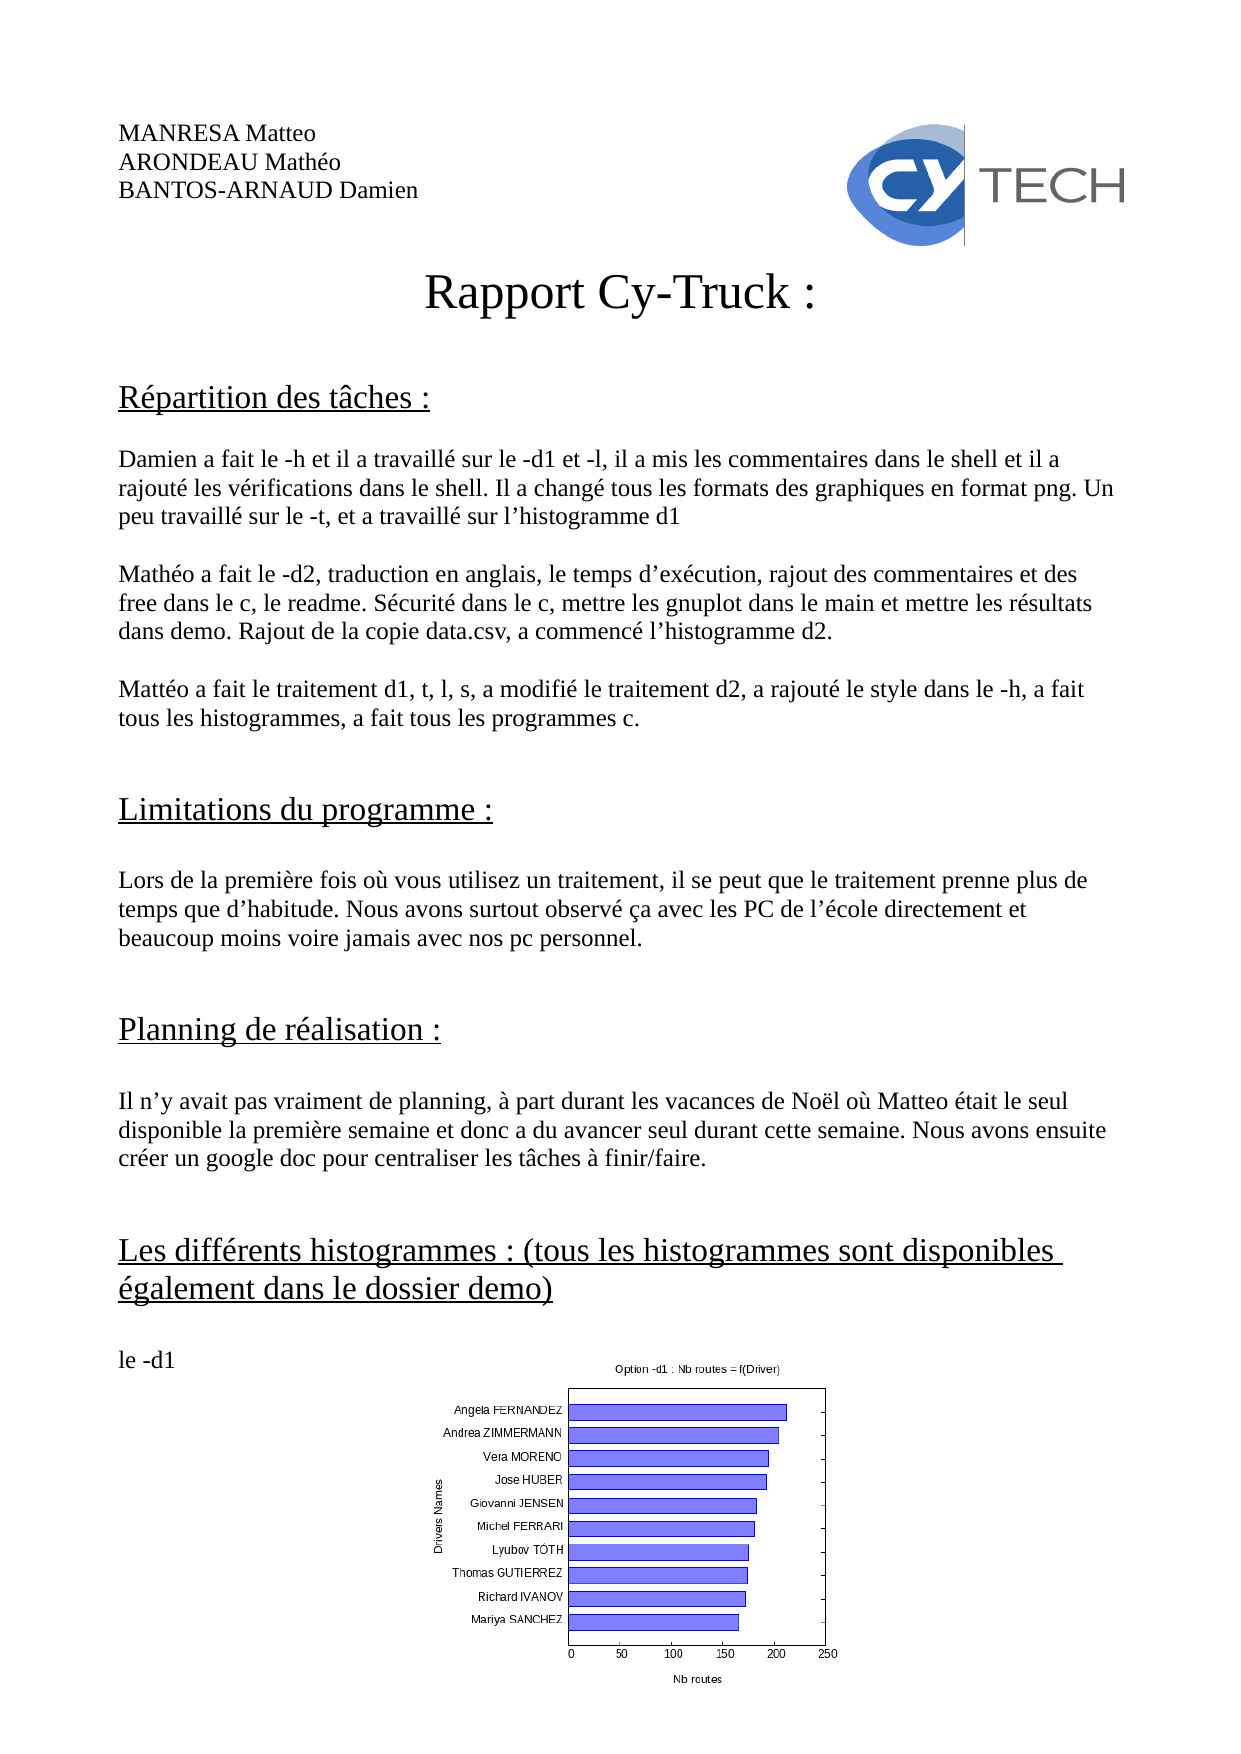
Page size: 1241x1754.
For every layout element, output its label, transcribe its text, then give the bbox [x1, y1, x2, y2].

text Mathéo a fait le -d2, traduction en anglais, le temps d’exécution, rajout des commentaires et des free dans le c, le readme. Sécurité dans le c, mettre les gnuplot dans le main et mettre les résultats dans demo. Rajout de la copie data.csv, a commencé l’histogramme d2. [118, 559, 1122, 645]
text MANRESA Matteo [118, 118, 1127, 249]
text Rapport Cy-Truck : [118, 262, 1122, 319]
text Répartition des tâches : [118, 377, 1122, 415]
text Planning de réalisation : [118, 1009, 1122, 1048]
text Mattéo a fait le traitement d1, t, l, s, a modifié le traitement d2, a rajouté le style dans le -h, a fait tous les histogrammes, a fait tous les programmes c. [118, 674, 1122, 731]
text Il n’y avait pas vraiment de planning, à part durant les vacances de Noël où Matteo était le seul disponible la première semaine et donc a du avancer seul durant cette semaine. Nous avons ensuite créer un google doc pour centraliser les tâches à finir/faire. [118, 1086, 1122, 1172]
text BANTOS-ARNAUD Damien [118, 176, 840, 204]
text [878, 1345, 1122, 1373]
text ARONDEAU Mathéo [118, 147, 840, 176]
text Lors de la première fois où vous utilisez un traitement, il se peut que le traitement prenne plus de temps que d’habitude. Nous avons surtout observé ça avec les PC de l’école directement et beaucoup moins voire jamais avec nos pc personnel. [118, 866, 1122, 952]
picture [421, 1324, 878, 1730]
text Damien a fait le -h et il a travaillé sur le -d1 et -l, il a mis les commentaires dans le shell et il a rajouté les vérifications dans le shell. Il a changé tous les formats des graphiques en format png. Un peu travaillé sur le -t, et a travaillé sur l’histogramme d1 [118, 444, 1122, 530]
picture [842, 122, 1124, 246]
text Limitations du programme : [118, 789, 1122, 827]
text Les différents histogrammes : (tous les histogrammes sont disponibles également dans le dossier demo) [118, 1230, 1122, 1306]
text le -d1 [118, 1345, 421, 1373]
